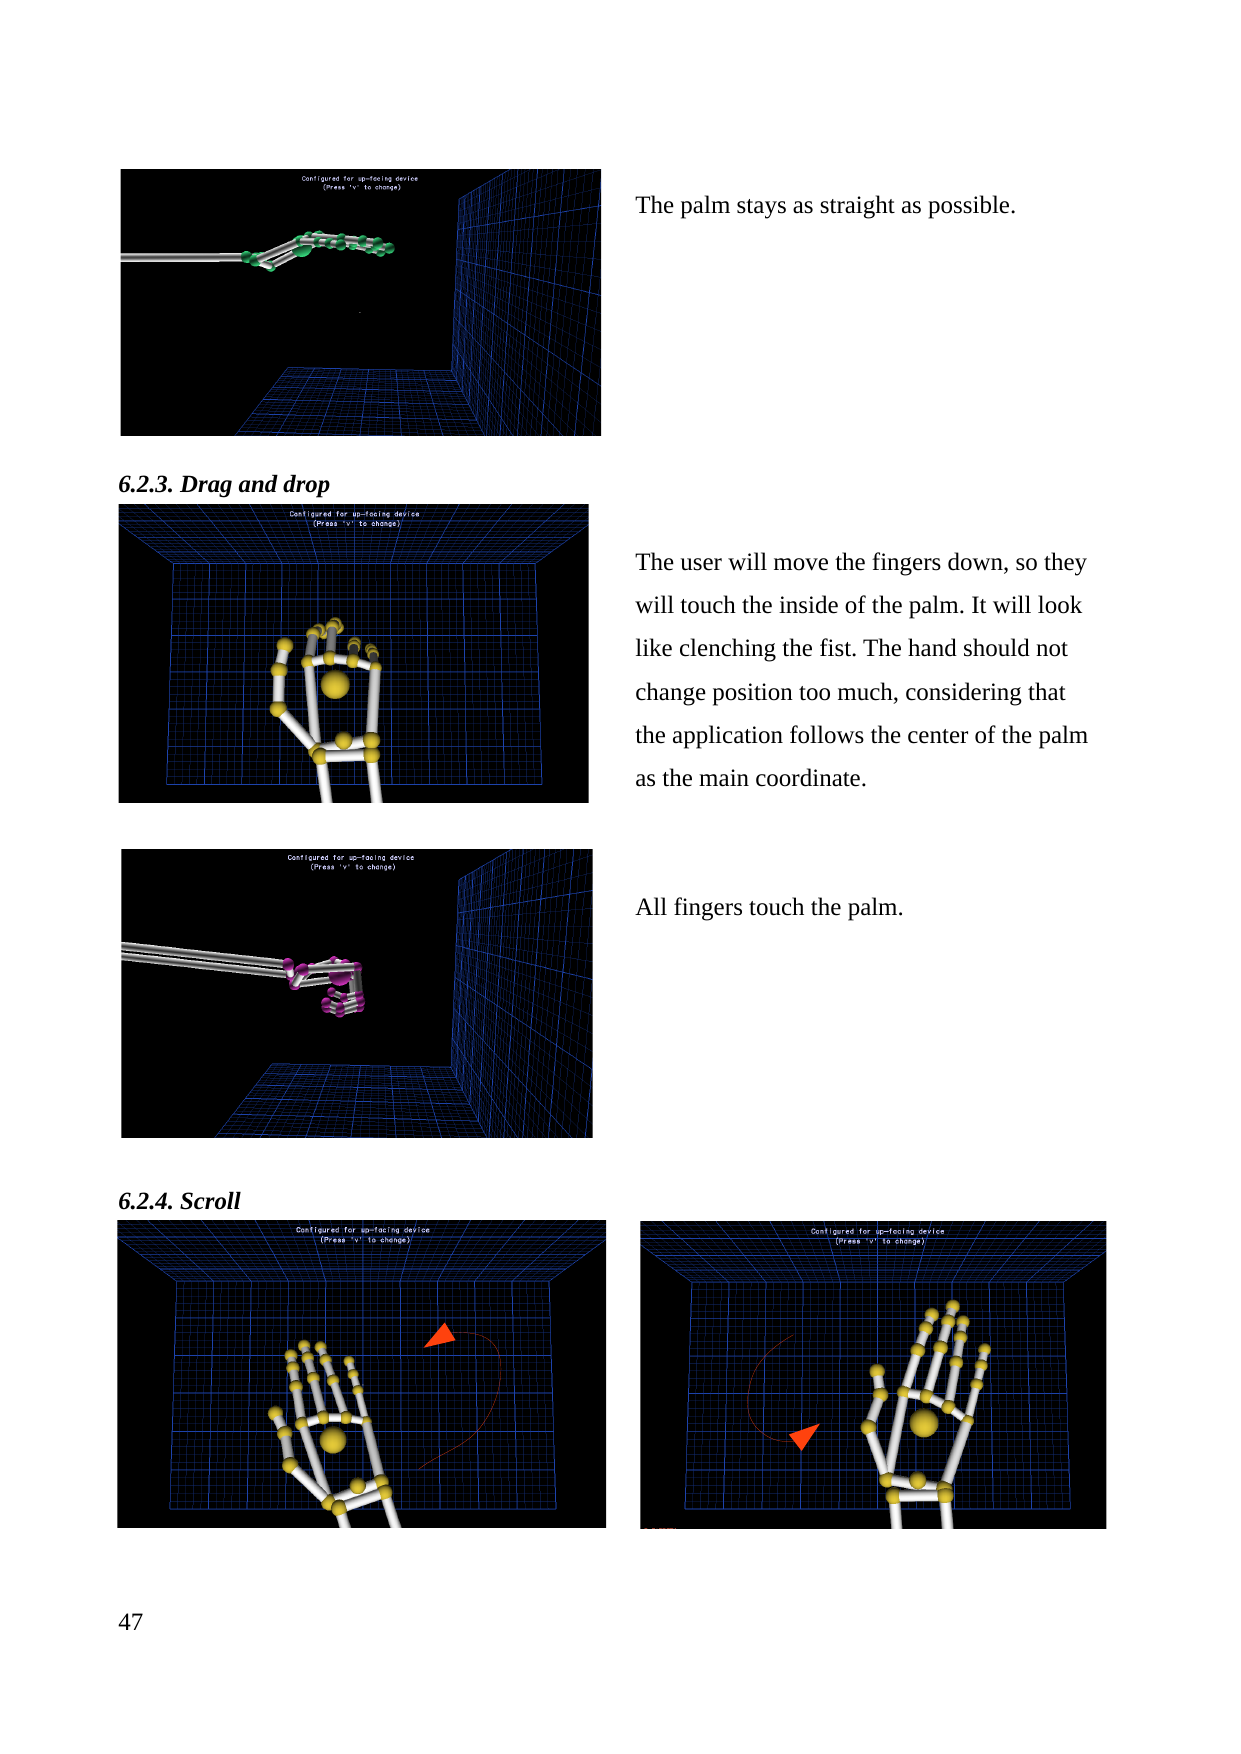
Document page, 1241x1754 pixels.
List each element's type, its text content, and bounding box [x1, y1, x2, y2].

text All fingers touch the palm. [593, 892, 1122, 921]
text change position too much, considering that [589, 677, 1122, 705]
text like clenching the fist. The hand should not [589, 633, 1122, 662]
text the application follows the center of the palm [589, 720, 1122, 748]
picture [121, 849, 593, 1138]
picture [117, 1220, 607, 1528]
text The palm stays as straight as possible. [602, 190, 1122, 219]
picture [120, 169, 602, 436]
picture [640, 1221, 1107, 1529]
subtitle 6.2.4. Scroll [118, 1186, 1122, 1214]
text The user will move the fingers down, so they [589, 547, 1122, 576]
text as the main coordinate. [589, 763, 1122, 792]
subtitle 6.2.3. Drag and drop [118, 469, 1122, 498]
picture [118, 504, 589, 803]
text will touch the inside of the palm. It will look [589, 590, 1122, 619]
